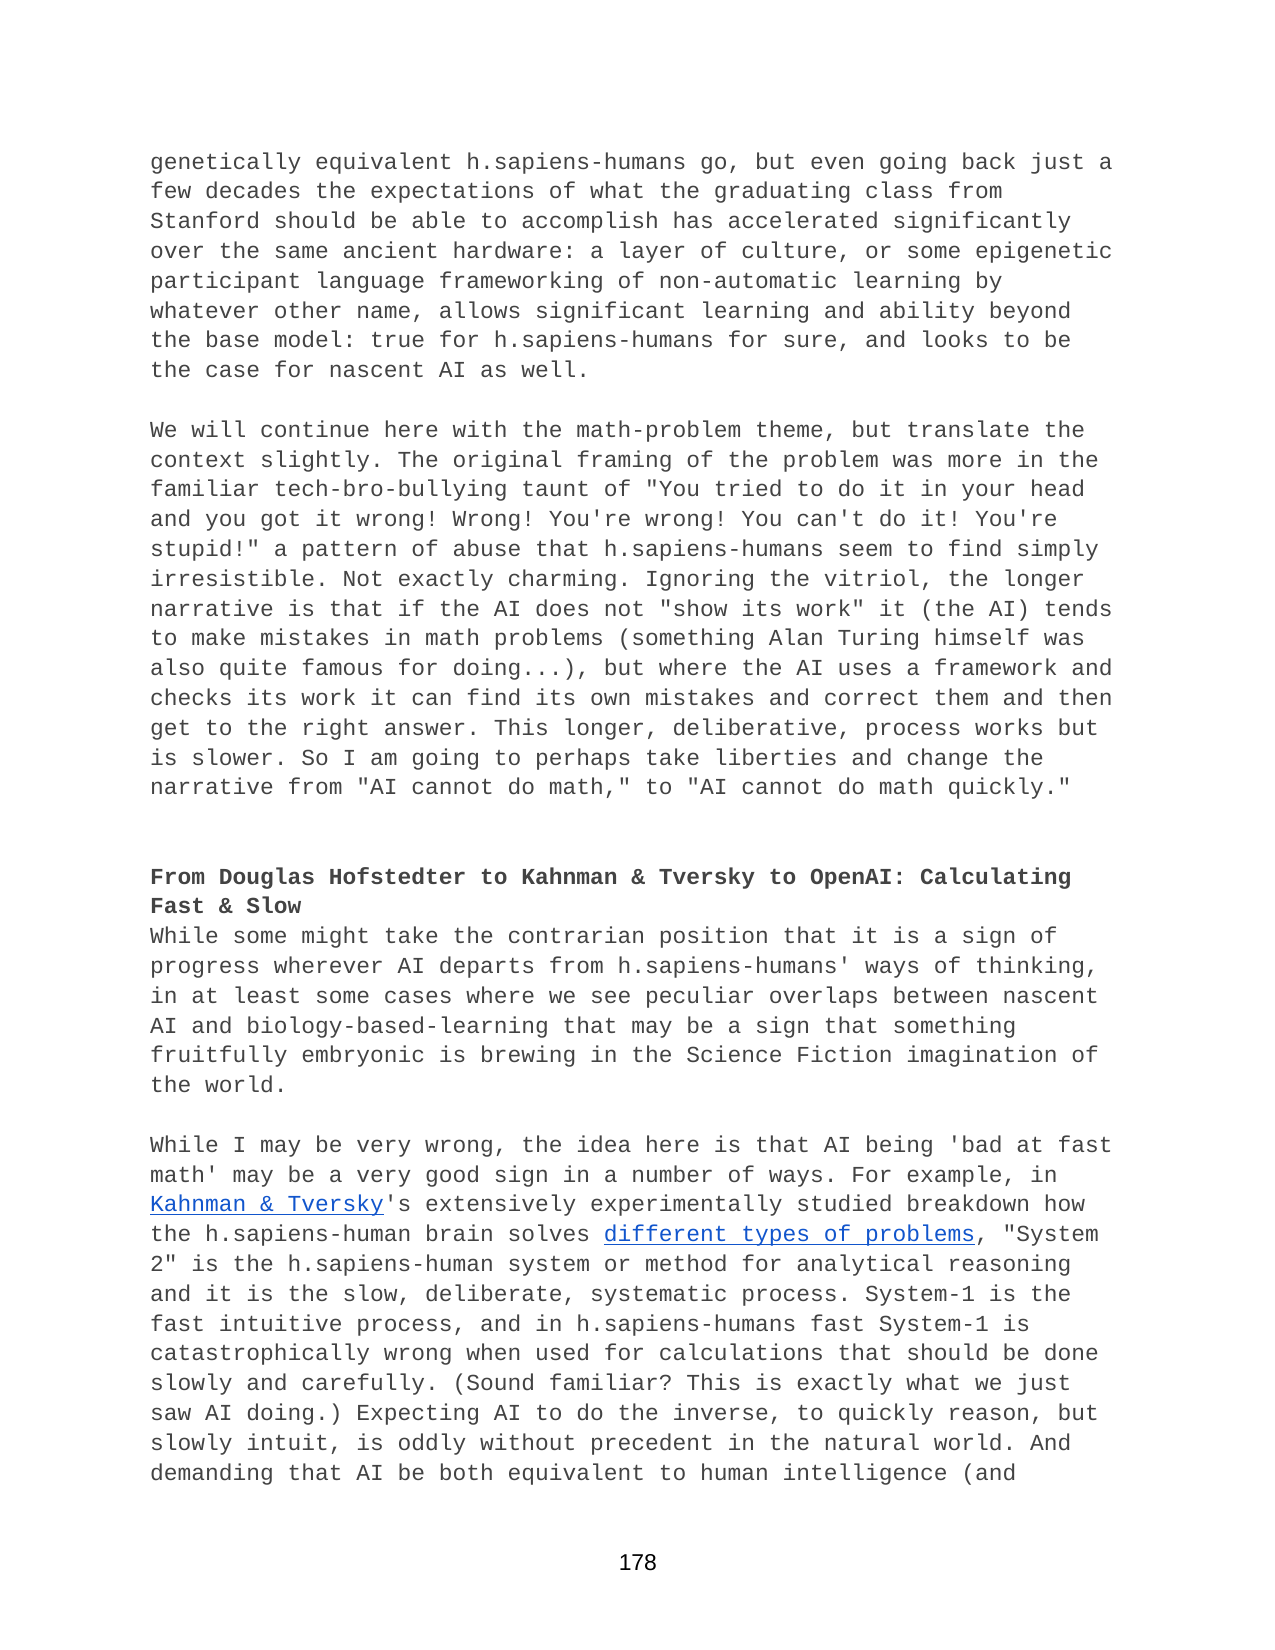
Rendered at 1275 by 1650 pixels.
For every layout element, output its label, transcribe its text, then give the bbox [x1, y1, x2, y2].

text While some might take the contrarian position that it is a sign of progress wherever AI departs from h.sapiens-humans' ways of thinking, in at least some cases where we see peculiar overlaps between nascent AI and biology-based-learning that may be a sign that something fruitfully embryonic is brewing in the Science Fiction imagination of the world. [150, 924, 1125, 1099]
text We will continue here with the math-problem theme, but translate the context slightly. The original framing of the problem was more in the familiar tech-bro-bullying taunt of "You tried to do it in your head and you got it wrong! Wrong! You're wrong! You can't do it! You're stupid!" a pattern of abuse that h.sapiens-humans seem to find simply irresistible. Not exactly charming. Ignoring the vitriol, the longer narrative is that if the AI does not "show its work" it (the AI) tends to make mistakes in math problems (something Alan Turing himself was also quite famous for doing...), but where the AI uses a framework and checks its work it can find its own mistakes and correct them and then get to the right answer. This longer, deliberative, process works but is slower. So I am going to perhaps take liberties and change the narrative from "AI cannot do math," to "AI cannot do math quickly." [150, 418, 1125, 802]
text While I may be very wrong, the idea here is that AI being 'bad at fast math' may be a very good sign in a number of ways. For example, in Kahnman & Tversky's extensively experimentally studied breakdown how the h.sapiens-human brain solves different types of problems, "System 2" is the h.sapiens-human system or method for analytical reasoning and it is the slow, deliberate, systematic process. System-1 is the fast intuitive process, and in h.sapiens-humans fast System-1 is catastrophically wrong when used for calculations that should be done slowly and carefully. (Sound familiar? This is exactly what we just saw AI doing.) Expecting AI to do the inverse, to quickly reason, but slowly intuit, is oddly without precedent in the natural world. And demanding that AI be both equivalent to human intelligence (and [150, 1133, 1125, 1487]
text From Douglas Hofstedter to Kahnman & Tversky to OpenAI: Calculating Fast & Slow [150, 865, 1125, 921]
text genetically equivalent h.sapiens-humans go, but even going back just a few decades the expectations of what the graduating class from Stanford should be able to accomplish has accelerated significantly over the same ancient hardware: a layer of culture, or some epigenetic participant language frameworking of non-automatic learning by whatever other name, allows significant learning and ability beyond the base model: true for h.sapiens-humans for sure, and looks to be the case for nascent AI as well. [150, 150, 1125, 384]
